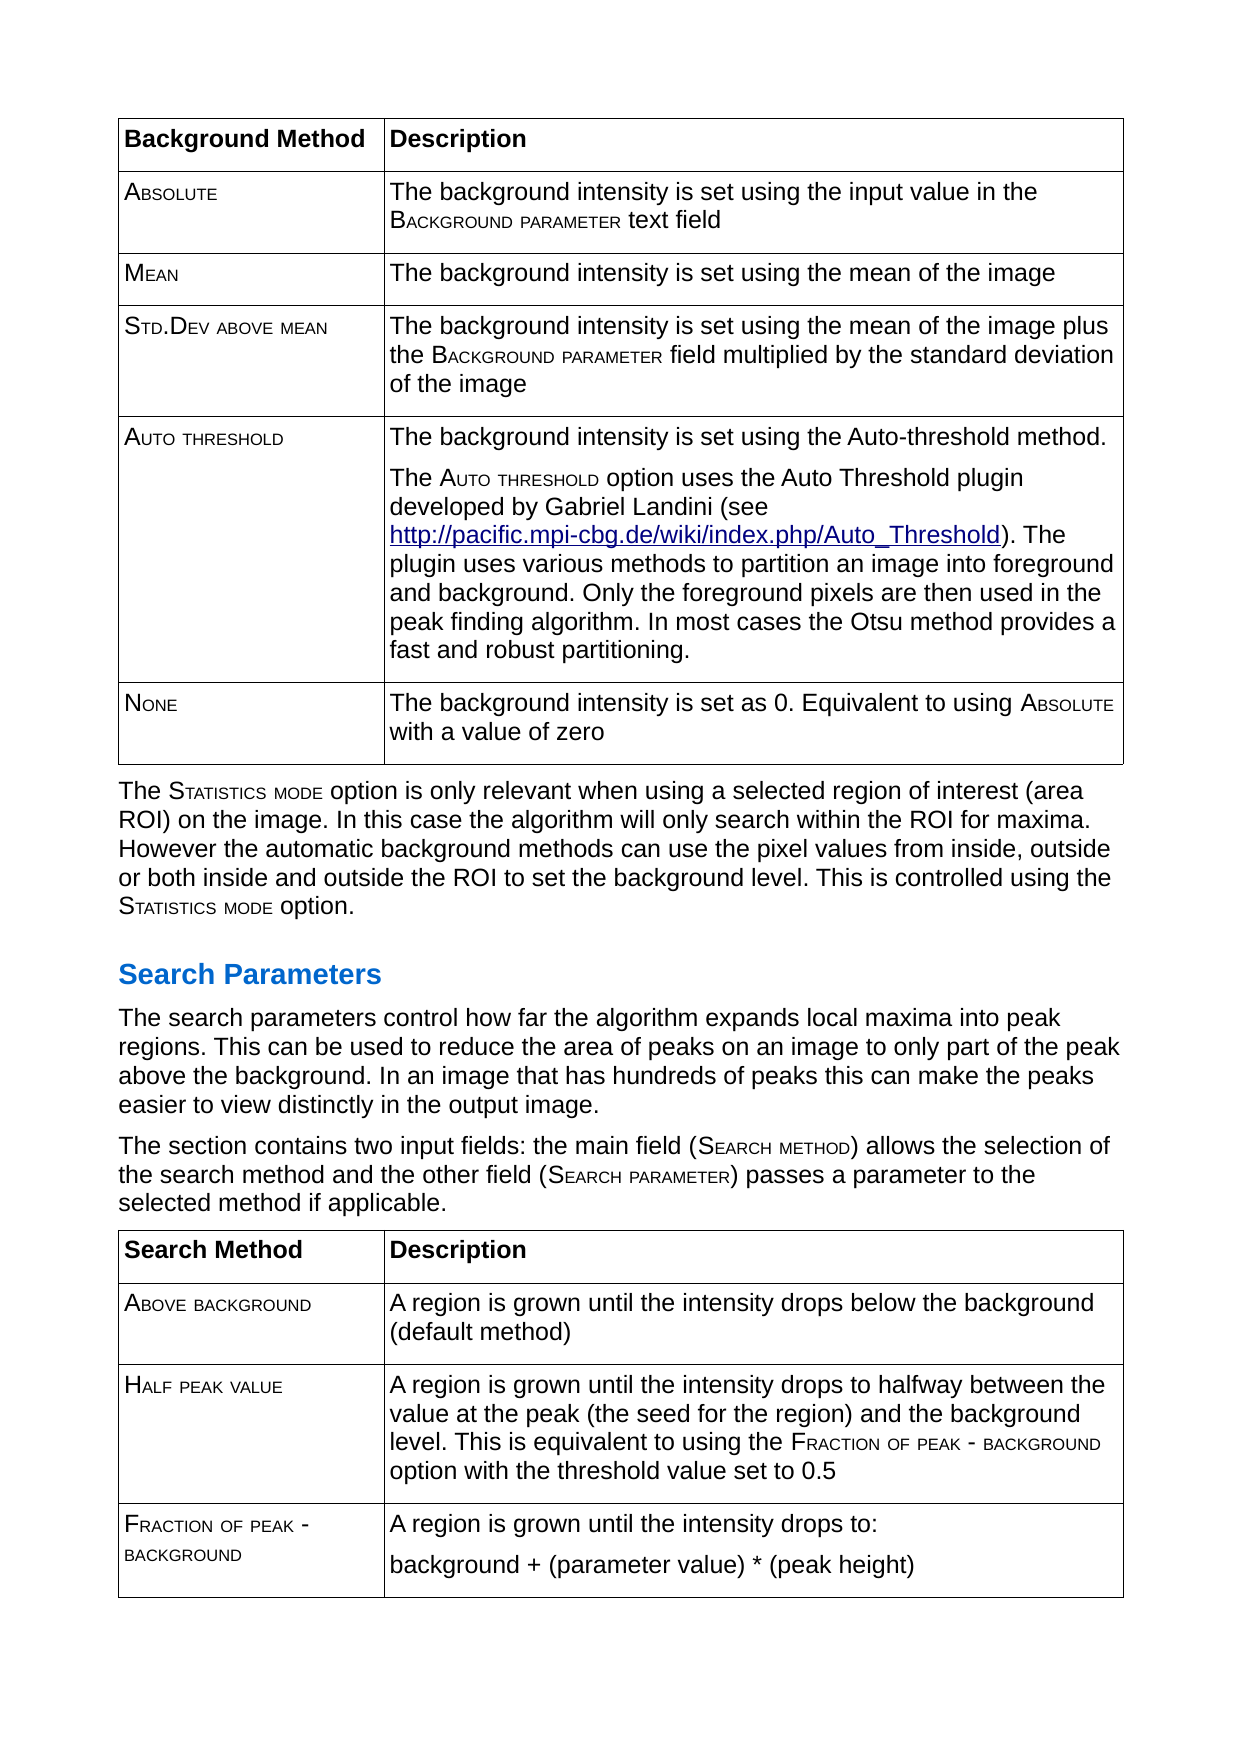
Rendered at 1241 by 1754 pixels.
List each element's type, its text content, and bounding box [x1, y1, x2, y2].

text The section contains two input fields: the main field (Search method) allows the selection of the search method and the other field (Search parameter) passes a parameter to the selected method if applicable. [118, 1131, 1122, 1217]
subtitle Search Parameters [118, 957, 1122, 991]
table_cell Half peak value [119, 1365, 384, 1503]
table_cell The background intensity is set using the mean of the image plus the Background parameter field multiplied by the standard deviation of the image [385, 306, 1123, 416]
table_header Description [385, 119, 1123, 171]
table_cell The background intensity is set using the mean of the image [385, 254, 1123, 305]
table_cell A region is grown until the intensity drops to: background + (parameter value) * (peak height) [385, 1504, 1123, 1597]
table_cell A region is grown until the intensity drops to halfway between the value at the peak (the seed for the region) and the background level. This is equivalent to using the Fraction of peak - background option with the threshold value set to 0.5 [385, 1365, 1123, 1503]
table_cell Absolute [119, 172, 384, 252]
table_cell A region is grown until the intensity drops below the background (default method) [385, 1284, 1123, 1364]
text The search parameters control how far the algorithm expands local maxima into peak regions. This can be used to reduce the area of peaks on an image to only part of the peak above the background. In an image that has hundreds of peaks this can make the peaks easier to view distinctly in the output image. [118, 1003, 1122, 1118]
table_cell Above background [119, 1284, 384, 1364]
table_header Description [385, 1231, 1123, 1282]
table_cell None [119, 683, 384, 764]
table_header Search Method [119, 1231, 384, 1282]
table_cell Std.Dev above mean [119, 306, 384, 416]
table_cell Mean [119, 254, 384, 305]
table_cell Auto threshold [119, 417, 384, 682]
table_cell Fraction of peak - background [119, 1504, 384, 1597]
table_cell The background intensity is set using the input value in the Background parameter text field [385, 172, 1123, 252]
table_cell The background intensity is set as 0. Equivalent to using Absolute with a value of zero [385, 683, 1123, 764]
table_header Background Method [119, 119, 384, 171]
table_cell The background intensity is set using the Auto-threshold method. The Auto threshold option uses the Auto Threshold plugin developed by Gabriel Landini (see http://pacific.mpi-cbg.de/wiki/index.php/Auto_Threshold). The plugin uses various methods to partition an image into foreground and background. Only the foreground pixels are then used in the peak finding algorithm. In most cases the Otsu method provides a fast and robust partitioning. [385, 417, 1123, 682]
text The Statistics mode option is only relevant when using a selected region of interest (area ROI) on the image. In this case the algorithm will only search within the ROI for maxima. However the automatic background methods can use the pixel values from inside, outside or both inside and outside the ROI to set the background level. This is controlled using the Statistics mode option. [118, 776, 1122, 920]
